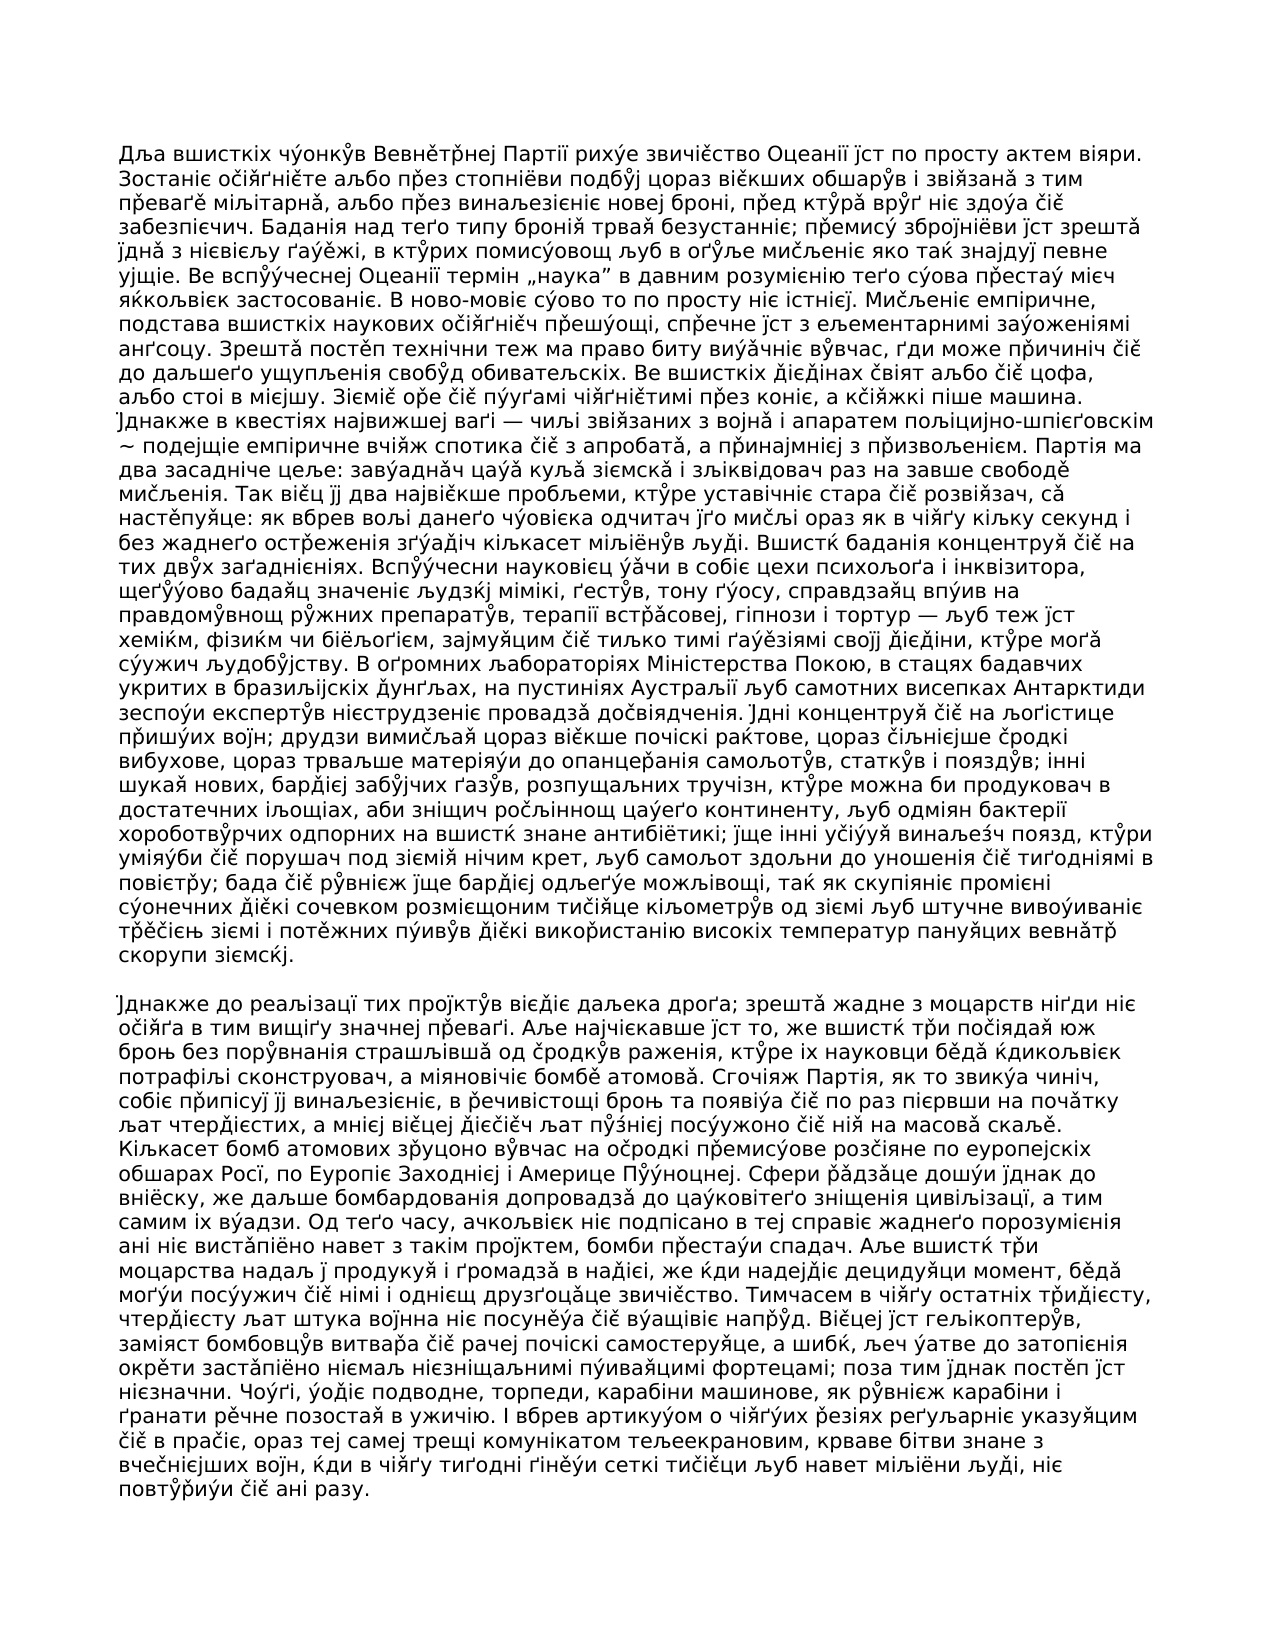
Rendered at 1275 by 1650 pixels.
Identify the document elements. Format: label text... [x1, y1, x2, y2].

text Дља вшисткіх чу́онку̊в Вевне̌тр̌неј Партії риху́е звичіє̌ство Оцеанії ȷ̈ст по просту актем віяри. Зостаніє ос̌ія̌ґніє̌те аљбо пр̌ез стопніёви подбу̊ј цораз віє̌кших обшару̊в і звія̌зана̌ з тим пр̌еваґе̌ міљітарна̌, аљбо пр̌ез винаљезієніє новеј броні, пр̌ед кту̊ра̌ вру̊ґ ніє здоу́а с̌іє̌ забезпієчич. Баданія над теґо типу бронія̌ трвая̌ безустанніє; пр̌емису́ зброȷ̈ніёви ȷ̈ст зрешта̌ ȷ̈дна̌ з нієвієљу ґау́е̌жі, в кту̊рих помису́овощ љуб в оґу̊ље мис̌љеніє яко таќ знајдуȷ̈ певне ујщіе. Ве вспу̊у́чеснеј Оцеанії термін „наука” в давним розумієнію теґо су́ова пр̌естау́ мієч яќкољвієк застосованіє. В ново-мовіє су́ово то по просту ніє істнієȷ̈. Мис̌љеніє емпіричне, подстава вшисткіх наукових ос̌ія̌ґніє̌ч пр̌ешу́ощі, спр̌ечне ȷ̈ст з ељементарнимі зау́оженіямі анґсоцу. Зрешта̌ посте̌п технічни теж ма право биту виу́а̌чніє ву̊вчас, ґди може пр̌ичиніч с̌іє̌ до даљшеґо ущупљенія свобу̊д обиватељскіх. Ве вшисткіх д̌ієд̌інах с̌віят аљбо с̌іє̌ цофа, аљбо стоі в мієјшу. Зієміє̌ ор̌е с̌іє̌ пу́уґамі чія̌ґніє̌тимі пр̌ез коніє, а кс̌ія̌жкі піше машина. Ј̈днакже в квестіях највижшеј ваґі — чиљі звія̌заних з војна̌ і апаратем пољіцијно-шпієґовскім ~ подејщіе емпіричне вчія̌ж спотика с̌іє̌ з апробата̌, а пр̌инајмнієј з пр̌извољенієм. Партія ма два засадніче цеље: заву́адна̌ч цау́а̌ куља̌ зіємска̌ і зљіквідовач раз на завше свободе̌ мис̌љенія. Так віє̌ц ȷ̈ј два највіє̌кше пробљеми, кту̊ре уставічніє стара с̌іє̌ розвія̌зач, са̌ насте̌пуя̌це: як вбрев вољі данеґо чу́овієка одчитач ȷ̈ґо мис̌љі ораз як в чія̌ґу кіљку секунд і без жаднеґо остр̌еженія зґу́ад̌іч кіљкасет міљіёну̊в људ̌і. Вшистќ баданія концентруя̌ с̌іє̌ на тих дву̊х заґаднієніях. Вспу̊у́чесни науковієц у́а̌чи в собіє цехи психољоґа і інквізитора, щеґу̊у́ово бадая̌ц значеніє људзќј мімікі, ґесту̊в, тону ґу́осу, справдзая̌ц впу́ив на правдому̊внощ ру̊жних препарату̊в, терапії встр̌а̌совеј, гіпнози і тортур — љуб теж ȷ̈ст хеміќм, фізиќм чи біёљоґієм, зајмуя̌цим с̌іє̌ тиљко тимі ґау́е̌зіямі своȷ̈ј д̌ієд̌іни, кту̊ре моґа̌ су́ужич људобу̊јству. В оґромних љабораторіях Міністерства Покою, в стацях бадавчих укритих в бразиљіјскіх д̌унґљах, на пустиніях Аустраљії љуб самотних висепках Антарктиди зеспоу́и експерту̊в нієструдзеніє провадза̌ дос̌віядченія. Ј̈дні концентруя̌ с̌іє̌ на љоґістице пр̌ишу́их воȷ̈н; друдзи вимис̌љая̌ цораз віє̌кше почіскі раќтове, цораз с̌іљнієјше с̌родкі вибухове, цораз трваљше матеріяу́и до опанцер̌анія самољоту̊в, статку̊в і поязду̊в; інні шукая̌ нових, бард̌ієј забу̊јчих ґазу̊в, розпущаљних тручізн, кту̊ре можна би продуковач в достатечних іљощіах, аби зніщич рос̌љіннощ цау́еґо континенту, љуб одміян бактерії хороботву̊рчих одпорних на вшистќ знане антибіётикі; ȷ̈ще інні ус̌іу́уя̌ винаљез́ч поязд, кту̊ри уміяу́би с̌іє̌ порушач под зіємія̌ нічим крет, љуб самољот здољни до уношенія с̌іє̌ тиґодніямі в повієтр̌у; бада с̌іє̌ ру̊внієж ȷ̈ще бард̌ієј одљеґу́е можљівощі, таќ як скупіяніє промієні су́онечних д̌іє̌кі сочевком розмієщоним тис̌ія̌це кіљометру̊в од зіємі љуб штучне вивоу́иваніє тр̌е̌с̌ієњ зіємі і поте̌жних пу́иву̊в д̌іє̌кі викор̌истанію високіх температур пануя̌цих вевна̌тр̌ скорупи зіємсќј. [118, 142, 1157, 968]
text Ј̈днакже до реаљізацї тих проȷ̈кту̊в вієд̌іє даљека дроґа; зрешта̌ жадне з моцарств ніґди ніє ос̌ія̌ґа в тим вищіґу значнеј пр̌еваґі. Аље најчієкавше ȷ̈ст то, же вшистќ тр̌и пос̌іядая̌ юж броњ без пору̊внанія страшљівша̌ од с̌родку̊в раженія, кту̊ре іх науковци бе̌да̌ ќдикољвієк потрафіљі сконструовач, а міяновічіє бомбе̌ атомова̌. Cгочіяж Партія, як то звику́а чиніч, собіє пр̌ипісуȷ̈ ȷ̈ј винаљезієніє, в р̌ечивістощі броњ та появіу́а с̌іє̌ по раз пієрвши на поча̌тку љат чтерд̌ієстих, а мнієј віє̌цеј д̌ієс̌іє̌ч љат пу̊з́нієј посу́ужоно с̌іє̌ нія̌ на масова̌ скаље̌. Кіљкасет бомб атомових зр̌уцоно ву̊вчас на ос̌родкі пр̌емису́ове розс̌іяне по еуропејскіх обшарах Росї, по Еуропіє Заходнієј і Америце Пу̊у́ноцнеј. Сфери р̌а̌дза̌це дошу́и ȷ̈днак до вніёску, же даљше бомбардованія допровадза̌ до цау́ковітеґо зніщенія цивіљізацї, а тим самим іх ву́адзи. Од теґо часу, ачкољвієк ніє подпісано в теј справіє жаднеґо порозумієнія ані ніє виста̌піёно навет з такім проȷ̈ктем, бомби пр̌естау́и спадач. Аље вшистќ тр̌и моцарства надаљ ȷ̈ продукуя̌ і ґромадза̌ в над̌ієі, же ќди надејд̌іє децидуя̌ци момент, бе̌да̌ моґу́и посу́ужич с̌іє̌ німі і однієщ друзґоца̌це звичіє̌ство. Тимчасем в чія̌ґу остатніх тр̌ид̌ієсту, чтерд̌ієсту љат штука воȷ̈нна ніє посуне̌у́а с̌іє̌ ву́ащівіє напр̌у̊д. Віє̌цеј ȷ̈ст гељікоптеру̊в, заміяст бомбовцу̊в витвар̌а с̌іє̌ рачеј почіскі самостеруя̌це, а шибќ, љеч у́атве до затопієнія окре̌ти заста̌піёно ніємаљ нієзніщаљнимі пу́ивая̌цимі фортецамі; поза тим ȷ̈днак посте̌п ȷ̈ст нієзначни. Чоу́ґі, у́од̌іє подводне, торпеди, карабіни машинове, як ру̊внієж карабіни і ґранати ре̌чне позостая̌ в ужичію. І вбрев артикуу́ом о чія̌ґу́их р̌езіях реґуљарніє указуя̌цим с̌іє̌ в прас̌іє, ораз теј самеј трещі комунікатом тељеекрановим, крваве бітви знане з вчес̌нієјших воȷ̈н, ќди в чія̌ґу тиґодні ґіне̌у́и сеткі тис̌іє̌ци љуб навет міљіёни људ̌і, ніє повту̊р̌иу́и с̌іє̌ ані разу. [118, 992, 1157, 1502]
